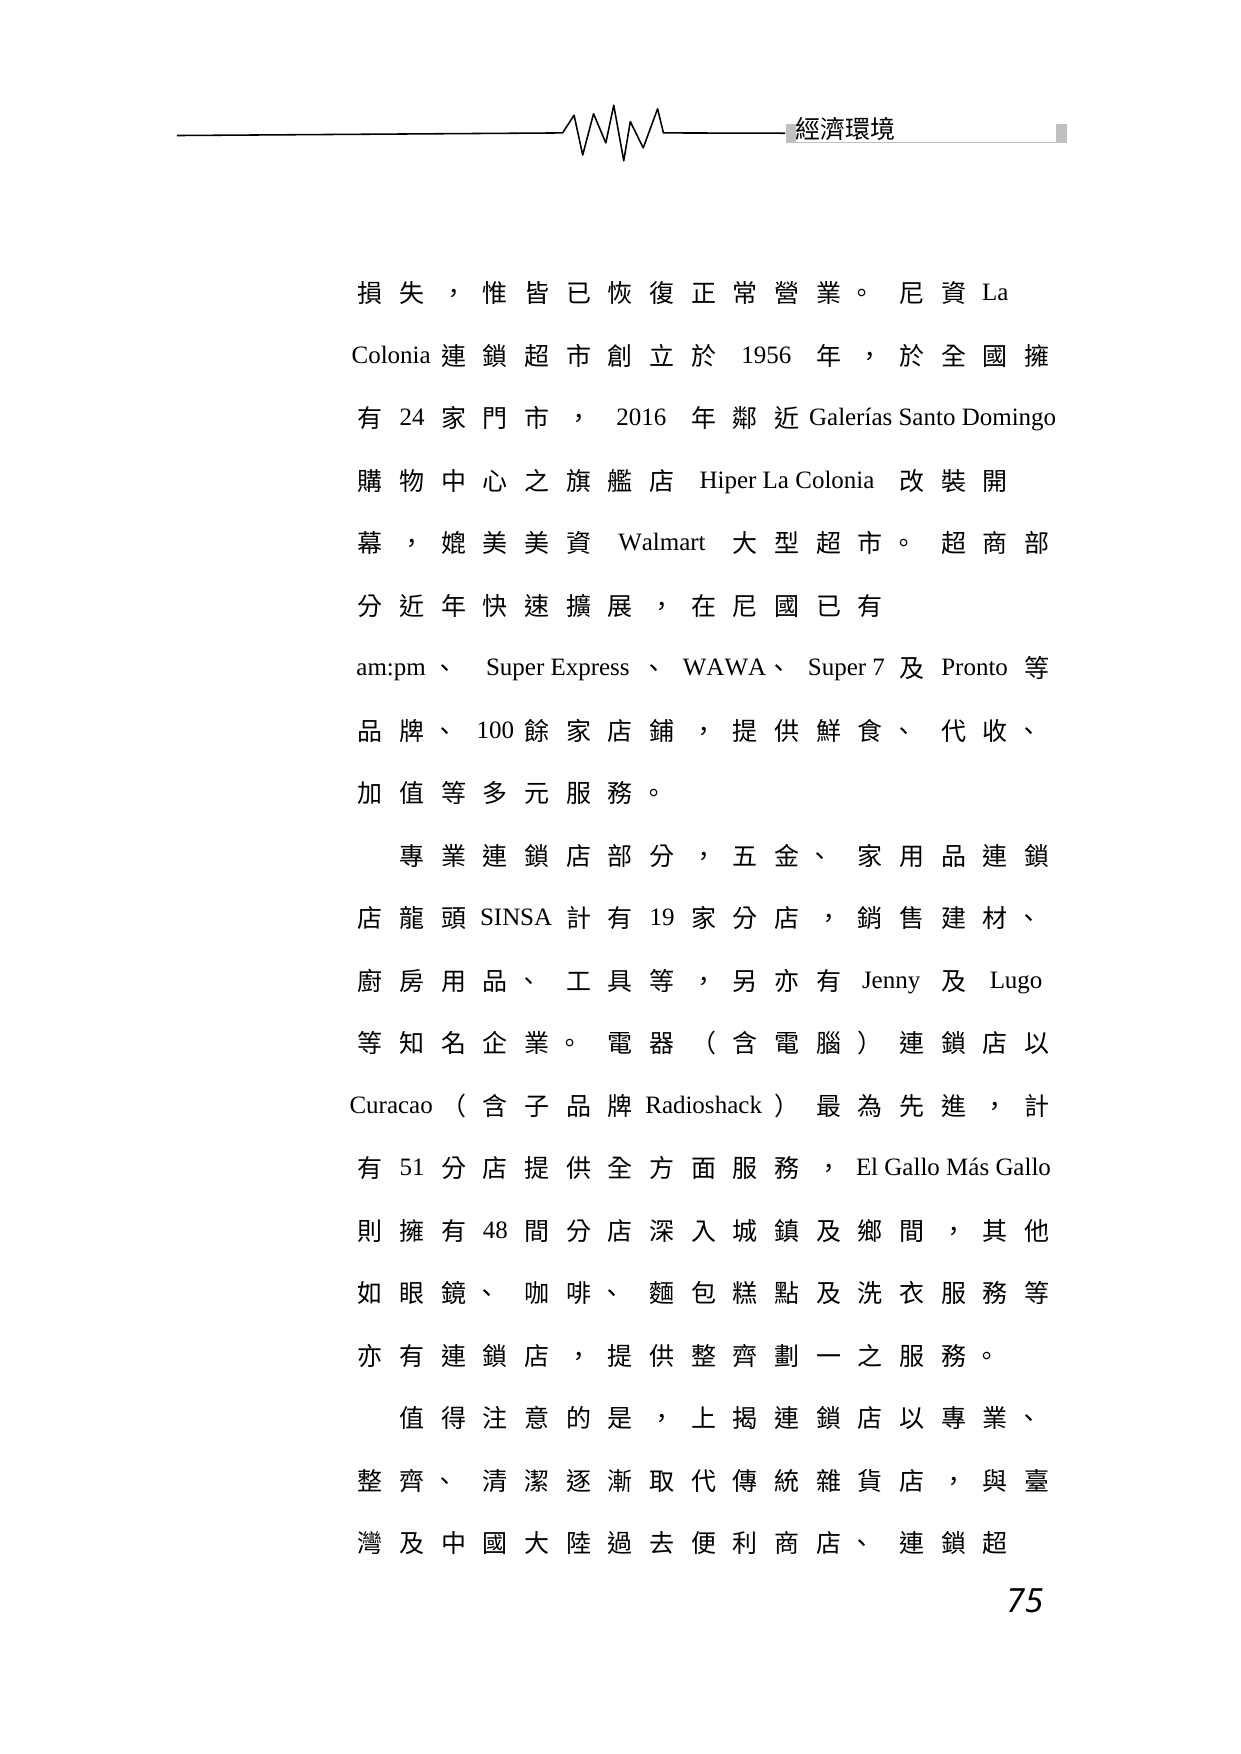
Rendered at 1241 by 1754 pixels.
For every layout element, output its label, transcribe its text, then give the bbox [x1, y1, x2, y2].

text 值得注意的是，上揭連鎖店以專業、整齊、清潔逐漸取代傳統雜貨店，與臺灣及中國大陸過去便利商店、連鎖超 [330, 1375, 1058, 1563]
text 損失，惟皆已恢復正常營業。尼資La Colonia連鎖超市創立於1956年，於全國擁有24家門市，2016年鄰近Galerías Santo Domingo購物中心之旗艦店Hiper La Colonia改裝開幕，媲美美資Walmart大型超市。超商部分近年快速擴展，在尼國已有am:pm、Super Express、WAWA、Super 7 及Pronto等品牌、100餘家店鋪，提供鮮食、代收、加值等多元服務。 [330, 250, 1058, 813]
text 專業連鎖店部分，五金、家用品連鎖店龍頭SINSA計有19家分店，銷售建材、廚房用品、工具等，另亦有Jenny及Lugo等知名企業。電器（含電腦）連鎖店以Curacao（含子品牌Radioshack）最為先進，計有51分店提供全方面服務，El Gallo Más Gallo則擁有48間分店深入城鎮及鄉間，其他如眼鏡、咖啡、麵包糕點及洗衣服務等亦有連鎖店，提供整齊劃一之服務。 [330, 813, 1058, 1375]
